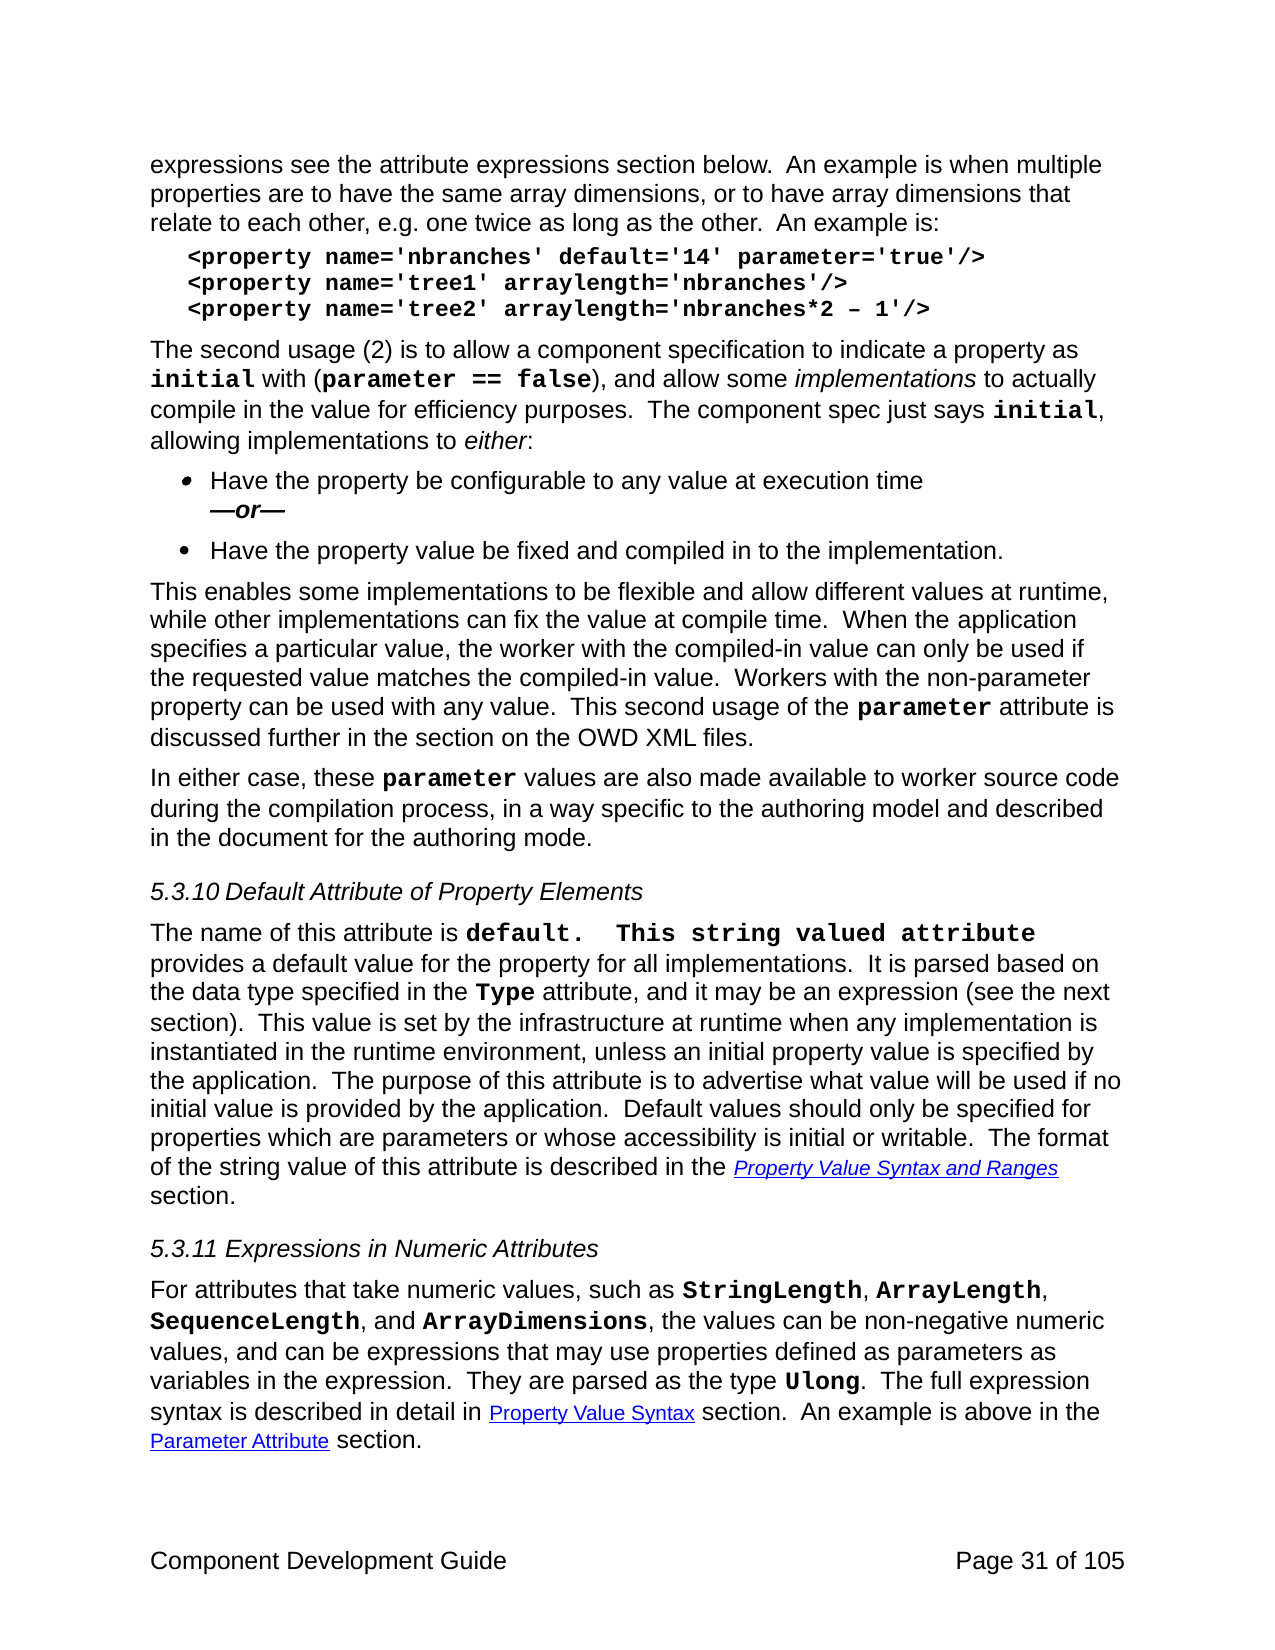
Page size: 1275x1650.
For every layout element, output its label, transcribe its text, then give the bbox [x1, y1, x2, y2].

list Have the property value be fixed and compiled in to the implementation. [180, 536, 1125, 565]
list Have the property be configurable to any value at execution time —or— [180, 466, 1125, 524]
text expressions see the attribute expressions section below. An example is when multiple properties are to have the same array dimensions, or to have array dimensions that relate to each other, e.g. one twice as long as the other. An example is: [150, 150, 1125, 236]
subtitle Expressions in Numeric Attributes [150, 1234, 1125, 1263]
text This enables some implementations to be flexible and allow different values at runtime, while other implementations can fix the value at compile time. When the application specifies a particular value, the worker with the compiled-in value can only be used if the requested value matches the compiled-in value. Workers with the non-parameter property can be used with any value. This second usage of the parameter attribute is discussed further in the section on the OWD XML files. [150, 577, 1125, 751]
text The name of this attribute is default. This string valued attribute provides a default value for the property for all implementations. It is parsed based on the data type specified in the Type attribute, and it may be an expression (see the next section). This value is set by the infrastructure at runtime when any implementation is instantiated in the runtime environment, unless an initial property value is specified by the application. The purpose of this attribute is to advertise what value will be used if no initial value is provided by the application. Default values should only be specified for properties which are parameters or whose accessibility is initial or writable. The format of the string value of this attribute is described in the Property Value Syntax and Ranges section. [150, 918, 1125, 1209]
text <property name='nbranches' default='14' parameter='true'/> <property name='tree1' arraylength='nbranches'/> <property name='tree2' arraylength='nbranches*2 – 1'/> [187, 245, 1125, 323]
text The second usage (2) is to allow a component specification to indicate a property as initial with (parameter == false), and allow some implementations to actually compile in the value for efficiency purposes. The component spec just says initial, allowing implementations to either: [150, 335, 1125, 454]
text In either case, these parameter values are also made available to worker source code during the compilation process, in a way specific to the authoring model and described in the document for the authoring mode. [150, 763, 1125, 852]
text For attributes that take numeric values, such as StringLength, ArrayLength, SequenceLength, and ArrayDimensions, the values can be non-negative numeric values, and can be expressions that may use properties defined as parameters as variables in the expression. They are parsed as the type Ulong. The full expression syntax is described in detail in Property Value Syntax section. An example is above in the Parameter Attribute section. [150, 1275, 1125, 1454]
